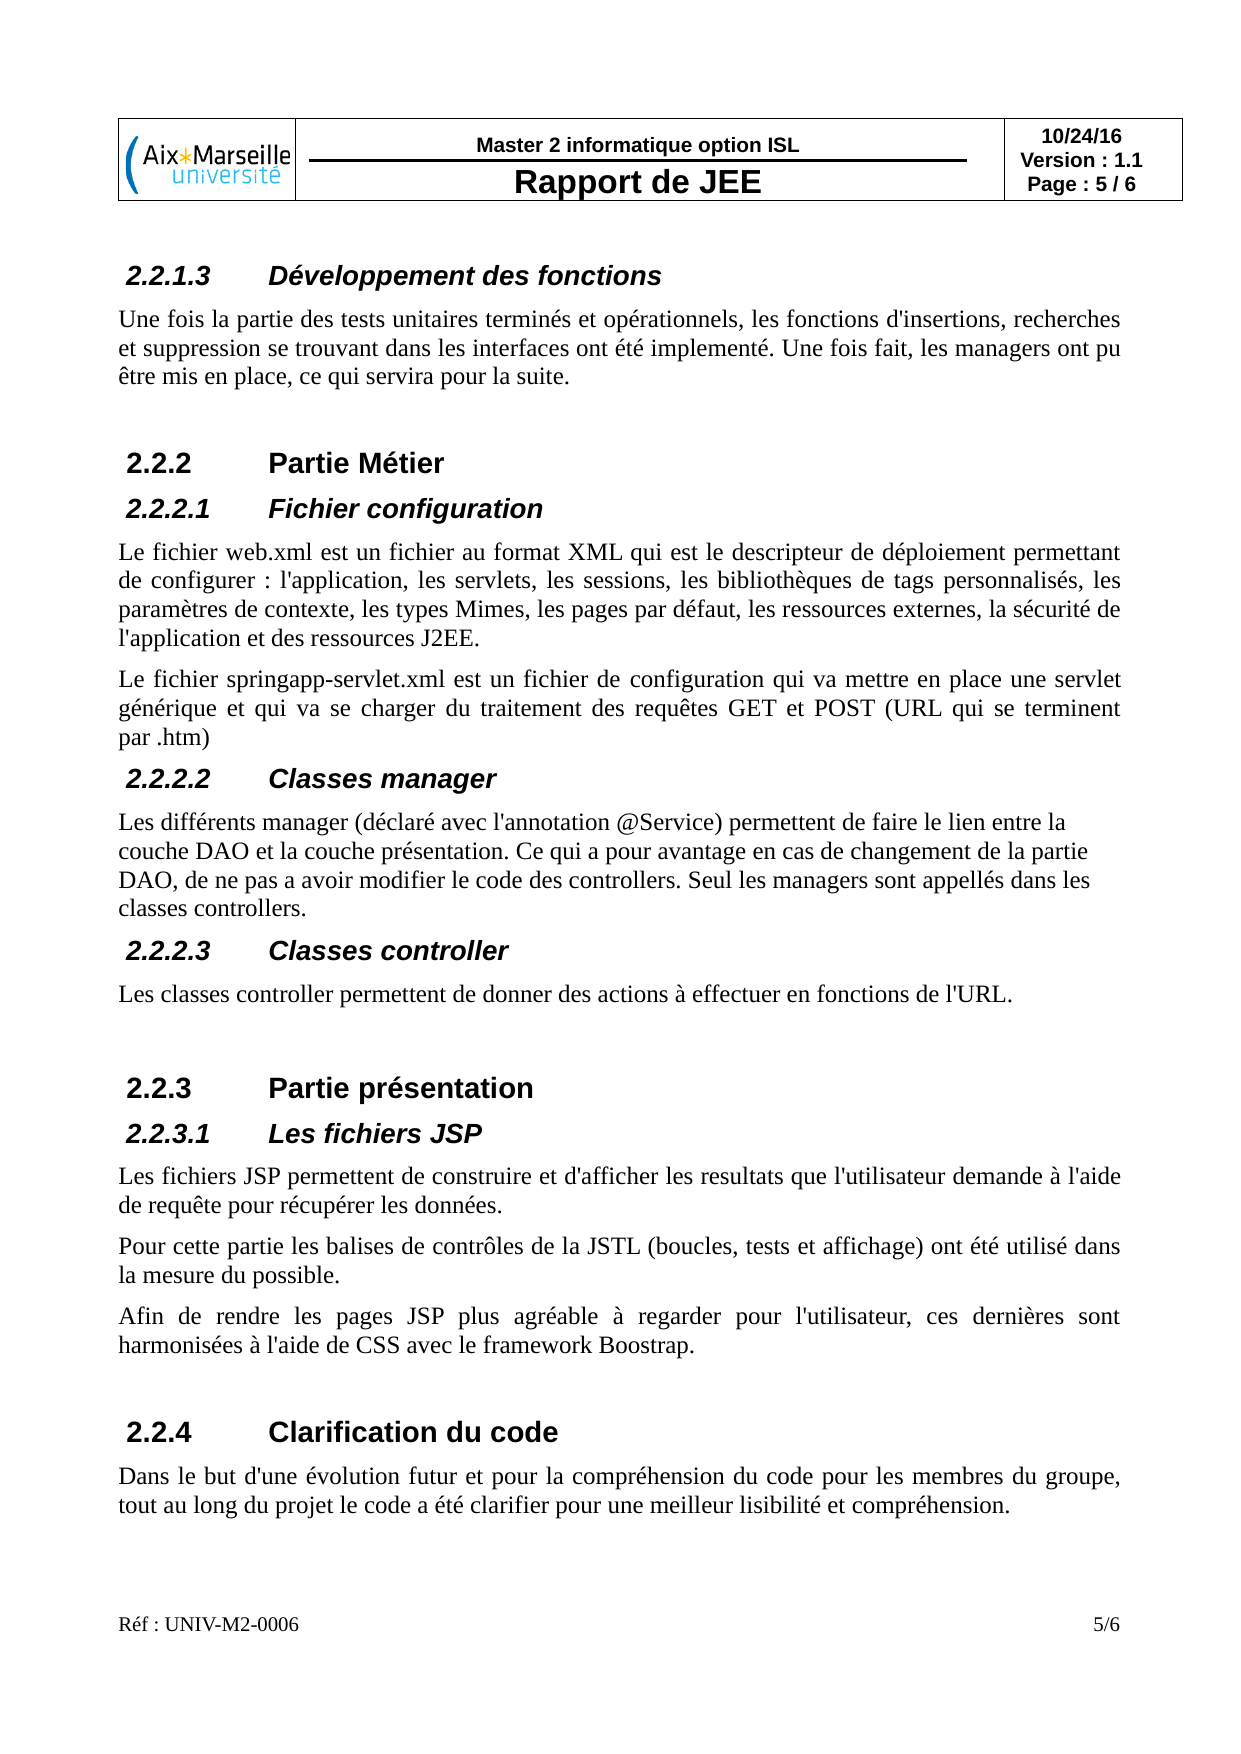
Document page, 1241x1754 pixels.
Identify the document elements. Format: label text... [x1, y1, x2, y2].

subtitle Classes controller [118, 935, 1122, 967]
subtitle Partie présentation [118, 1071, 1122, 1104]
text Une fois la partie des tests unitaires terminés et opérationnels, les fonctions d'insertions, recherches et suppression se trouvant dans les interfaces ont été implementé. Une fois fait, les managers ont pu être mis en place, ce qui servira pour la suite. [118, 304, 1122, 390]
text Pour cette partie les balises de contrôles de la JSTL (boucles, tests et affichage) ont été utilisé dans la mesure du possible. [118, 1231, 1122, 1289]
text Les fichiers JSP permettent de construire et d'afficher les resultats que l'utilisateur demande à l'aide de requête pour récupérer les données. [118, 1161, 1122, 1219]
text Dans le but d'une évolution futur et pour la compréhension du code pour les membres du groupe, tout au long du projet le code a été clarifier pour une meilleur lisibilité et compréhension. [118, 1461, 1122, 1518]
subtitle Développement des fonctions [118, 259, 1122, 291]
subtitle Fichier configuration [118, 492, 1122, 524]
subtitle Clarification du code [118, 1415, 1122, 1448]
subtitle Partie Métier [118, 446, 1122, 480]
subtitle Les fichiers JSP [118, 1117, 1122, 1149]
text Les classes controller permettent de donner des actions à effectuer en fonctions de l'URL. [118, 979, 1122, 1008]
text Le fichier springapp-servlet.xml est un fichier de configuration qui va mettre en place une servlet générique et qui va se charger du traitement des requêtes GET et POST (URL qui se terminent par .htm) [118, 664, 1122, 750]
subtitle Classes manager [118, 763, 1122, 795]
text Les différents manager (déclaré avec l'annotation @Service) permettent de faire le lien entre la couche DAO et la couche présentation. Ce qui a pour avantage en cas de changement de la partie DAO, de ne pas a avoir modifier le code des controllers. Seul les managers sont appellés dans les classes controllers. [118, 807, 1122, 922]
text Afin de rendre les pages JSP plus agréable à regarder pour l'utilisateur, ces dernières sont harmonisées à l'aide de CSS avec le framework Boostrap. [118, 1301, 1122, 1359]
text Le fichier web.xml est un fichier au format XML qui est le descripteur de déploiement permettant de configurer : l'application, les servlets, les sessions, les bibliothèques de tags personnalisés, les paramètres de contexte, les types Mimes, les pages par défaut, les ressources externes, la sécurité de l'application et des ressources J2EE. [118, 537, 1122, 652]
picture [125, 136, 290, 194]
